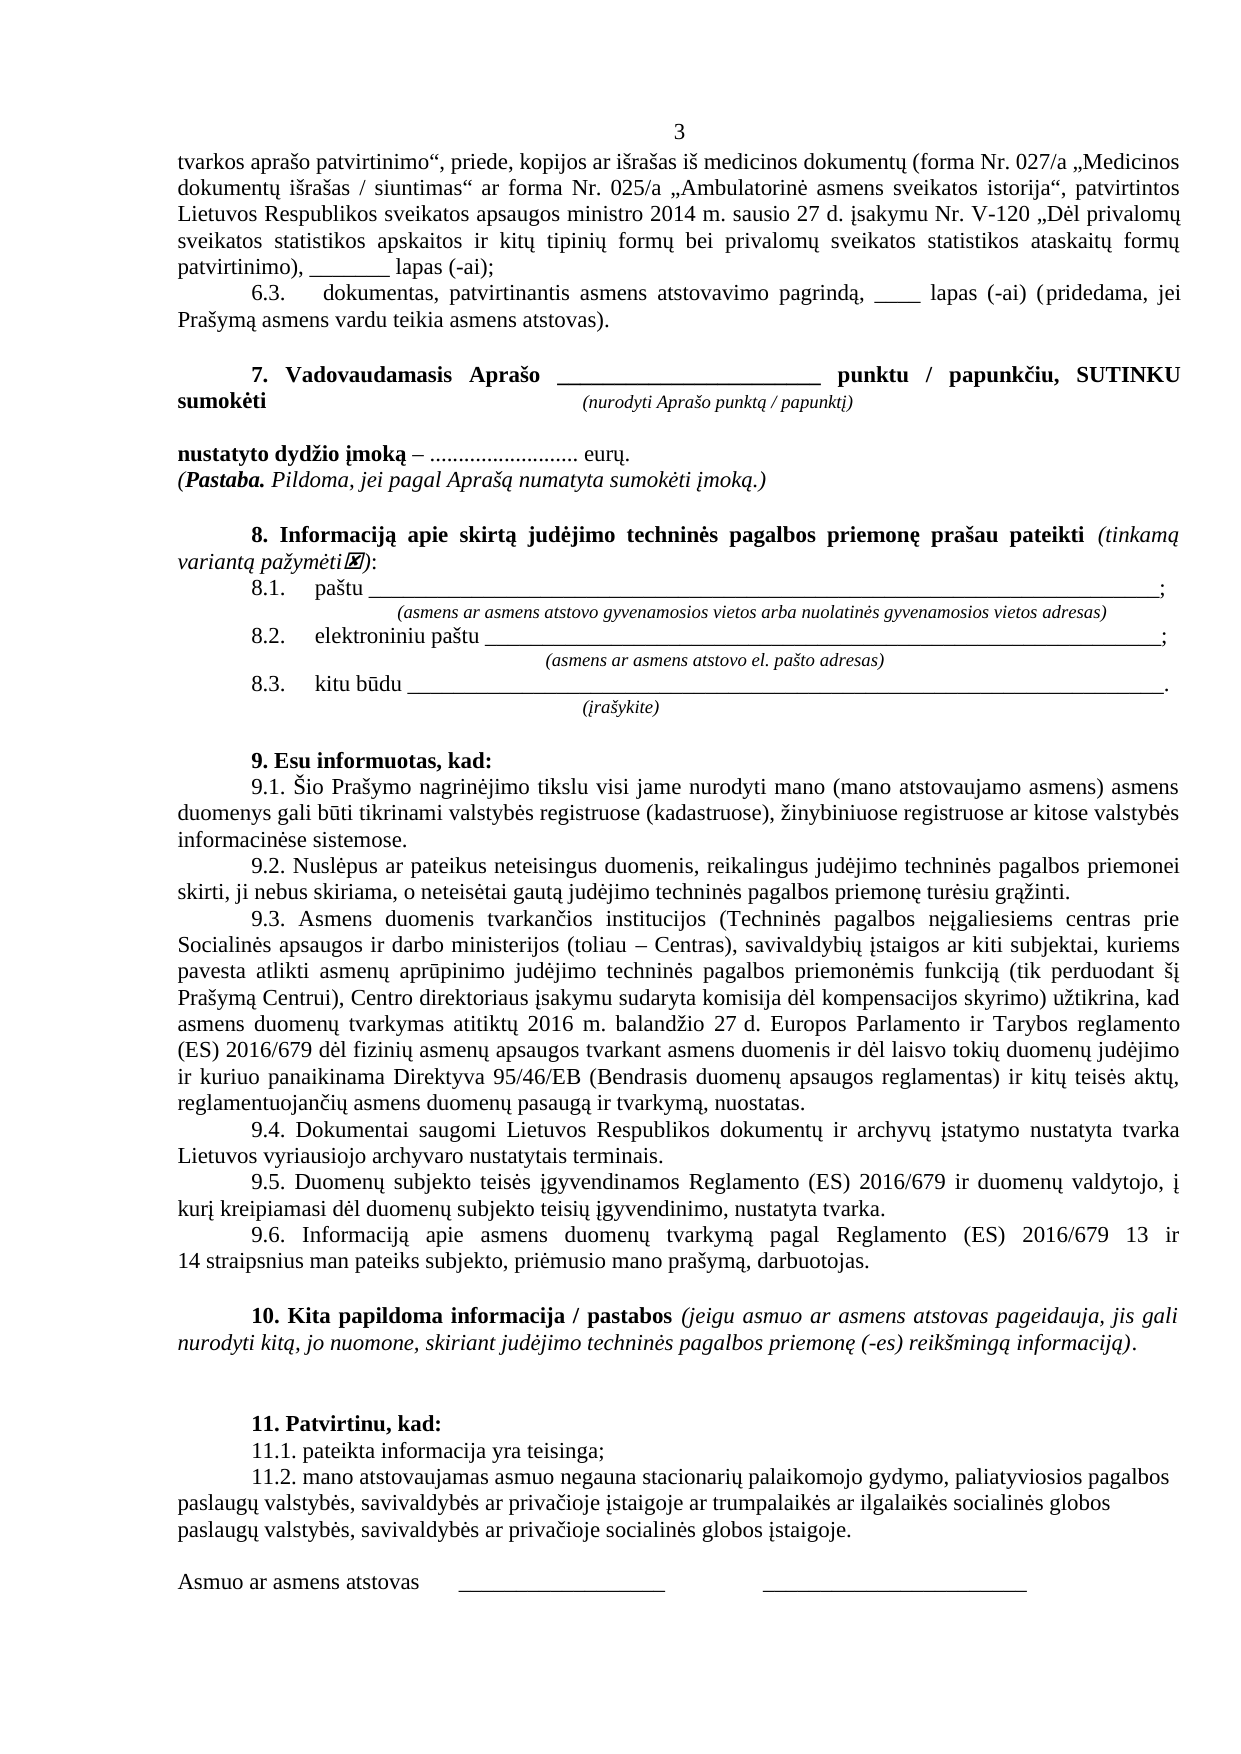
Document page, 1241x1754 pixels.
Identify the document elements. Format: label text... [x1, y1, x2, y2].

text 9.6. Informaciją apie asmens duomenų tvarkymą pagal Reglamento (ES) 2016/679 13 ir 14 straipsnius man pateiks subjekto, priėmusio mano prašymą, darbuotojas. [177, 1221, 1181, 1274]
text (asmens ar asmens atstovo el. pašto adresas) [177, 648, 1181, 670]
text 9.2. Nuslėpus ar pateikus neteisingus duomenis, reikalingus judėjimo techninės pagalbos priemonei skirti, ji nebus skiriama, o neteisėtai gautą judėjimo techninės pagalbos priemonę turėsiu grąžinti. [177, 852, 1181, 905]
text 6.3.  dokumentas, patvirtinantis asmens atstovavimo pagrindą, ____ lapas (-ai) (pridedama, jei Prašymą asmens vardu teikia asmens atstovas). [177, 279, 1181, 332]
text nustatyto dydžio įmoką – .......................... eurų. [177, 440, 1181, 466]
text 11.2. mano atstovaujamas asmuo negauna stacionarių palaikomojo gydymo, paliatyviosios pagalbos paslaugų valstybės, savivaldybės ar privačioje įstaigoje ar trumpalaikės ar ilgalaikės socialinės globos paslaugų valstybės, savivaldybės ar privačioje socialinės globos įstaigoje. [177, 1463, 1181, 1542]
text 8. Informaciją apie skirtą judėjimo techninės pagalbos priemonę prašau pateikti (tinkamą variantą pažymėti): [177, 521, 1181, 574]
text 7. Vadovaudamasis Aprašo _______________________ punktu / papunkčiu, SUTINKU sumokėti (nurodyti Aprašo punktą / papunktį) [177, 361, 1181, 414]
text tvarkos aprašo patvirtinimo“, priede, kopijos ar išrašas iš medicinos dokumentų (forma Nr. 027/a „Medicinos dokumentų išrašas / siuntimas“ ar forma Nr. 025/a „Ambulatorinė asmens sveikatos istorija“, patvirtintos Lietuvos Respublikos sveikatos apsaugos ministro 2014 m. sausio 27 d. įsakymu Nr. V-120 „Dėl privalomų sveikatos statistikos apskaitos ir kitų tipinių formų bei privalomų sveikatos statistikos ataskaitų formų patvirtinimo), _______ lapas (-ai); [177, 148, 1181, 279]
text 10. Kita papildoma informacija / pastabos (jeigu asmuo ar asmens atstovas pageidauja, jis gali nurodyti kitą, jo nuomone, skiriant judėjimo techninės pagalbos priemonę (-es) reikšmingą informaciją). [177, 1302, 1181, 1355]
text 9.4. Dokumentai saugomi Lietuvos Respublikos dokumentų ir archyvų įstatymo nustatyta tvarka Lietuvos vyriausiojo archyvaro nustatytais terminais. [177, 1116, 1181, 1168]
text 9.3. Asmens duomenis tvarkančios institucijos (Techninės pagalbos neįgaliesiems centras prie Socialinės apsaugos ir darbo ministerijos (toliau – Centras), savivaldybių įstaigos ar kiti subjektai, kuriems pavesta atlikti asmenų aprūpinimo judėjimo techninės pagalbos priemonėmis funkciją (tik perduodant šį Prašymą Centrui), Centro direktoriaus įsakymu sudaryta komisija dėl kompensacijos skyrimo) užtikrina, kad asmens duomenų tvarkymas atitiktų 2016 m. balandžio 27 d. Europos Parlamento ir Tarybos reglamento (ES) 2016/679 dėl fizinių asmenų apsaugos tvarkant asmens duomenis ir dėl laisvo tokių duomenų judėjimo ir kuriuo panaikinama Direktyva 95/46/EB (Bendrasis duomenų apsaugos reglamentas) ir kitų teisės aktų, reglamentuojančių asmens duomenų pasaugą ir tvarkymą, nuostatas. [177, 905, 1181, 1116]
text 11.1. pateikta informacija yra teisinga; [177, 1437, 1181, 1463]
text Asmuo ar asmens atstovas __________________ _______________________ [177, 1568, 1181, 1595]
text (Pastaba. Pildoma, jei pagal Aprašą numatyta sumokėti įmoką.) [177, 466, 1181, 493]
text (įrašykite) [447, 696, 1181, 718]
text 8.1.  paštu _____________________________________________________________________; [177, 574, 1181, 601]
text 9.1. Šio Prašymo nagrinėjimo tikslu visi jame nurodyti mano (mano atstovaujamo asmens) asmens duomenys gali būti tikrinami valstybės registruose (kadastruose), žinybiniuose registruose ar kitose valstybės informacinėse sistemose. [177, 773, 1181, 852]
text 11. Patvirtinu, kad: [177, 1410, 1181, 1437]
text (asmens ar asmens atstovo gyvenamosios vietos arba nuolatinės gyvenamosios vietos adresas) [177, 601, 1181, 622]
text 9.5. Duomenų subjekto teisės įgyvendinamos Reglamento (ES) 2016/679 ir duomenų valdytojo, į kurį kreipiamasi dėl duomenų subjekto teisių įgyvendinimo, nustatyta tvarka. [177, 1168, 1181, 1221]
text 9. Esu informuotas, kad: [177, 747, 1181, 773]
text 8.2.  elektroniniu paštu ___________________________________________________________; [177, 622, 1181, 648]
text 8.3.  kitu būdu __________________________________________________________________. [177, 670, 1181, 696]
